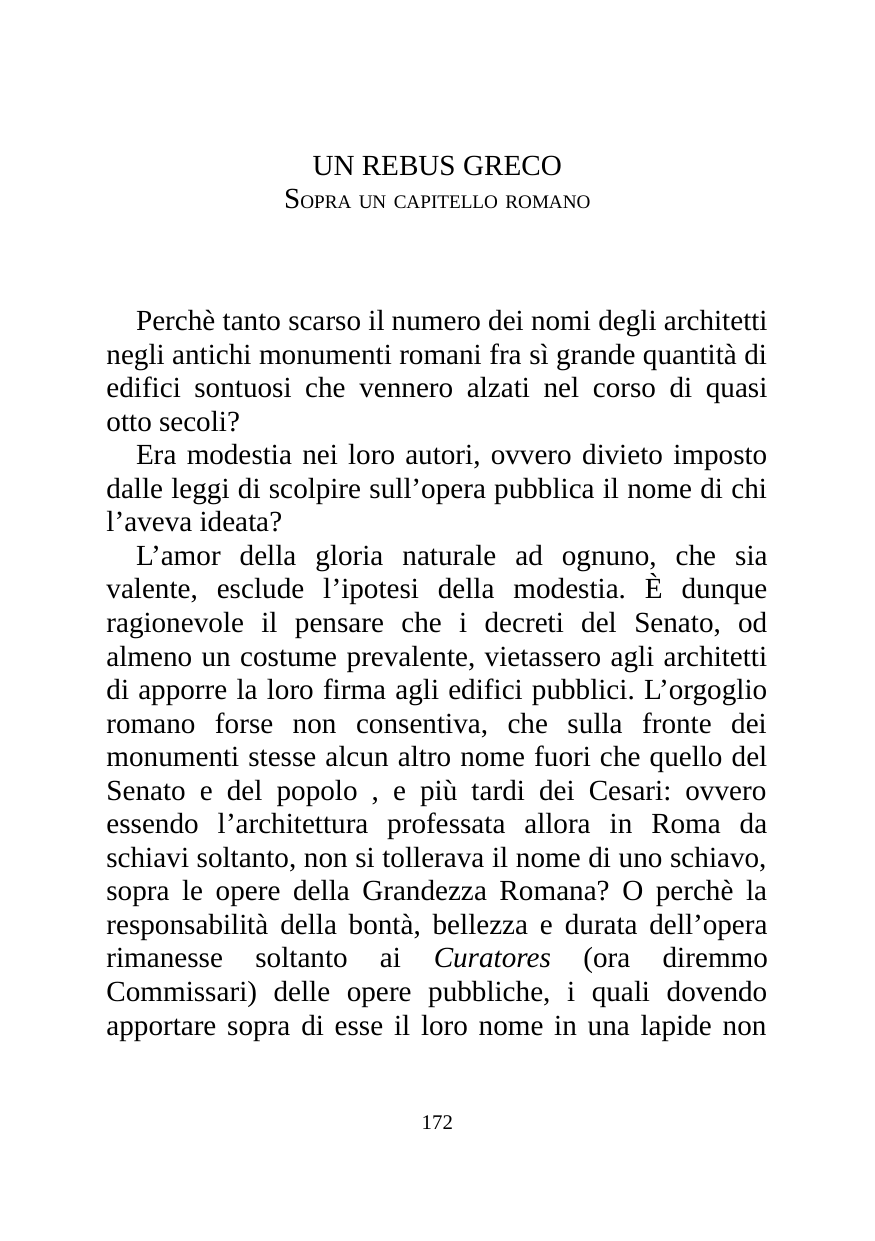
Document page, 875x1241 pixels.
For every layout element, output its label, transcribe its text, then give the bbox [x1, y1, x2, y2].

subtitle UN REBUS GRECO Sopra un capitello romano [106, 148, 768, 215]
text L’amor della gloria naturale ad ognuno, che sia valente, esclude l’ipotesi della modestia. È dunque ragionevole il pensare che i decreti del Senato, od almeno un costume prevalente, vietassero agli architetti di apporre la loro firma agli edifici pubblici. L’orgoglio romano forse non consentiva, che sulla fronte dei monumenti stesse alcun altro nome fuori che quello del Senato e del popolo , e più tardi dei Cesari: ovvero essendo l’architettura professata allora in Roma da schiavi soltanto, non si tollerava il nome di uno schiavo, sopra le opere della Grandezza Romana? O perchè la responsabilità della bontà, bellezza e durata dell’opera rimanesse soltanto ai Curatores (ora diremmo Commissari) delle opere pubbliche, i quali dovendo apportare sopra di esse il loro nome in una lapide non [106, 538, 768, 1041]
text Perchè tanto scarso il numero dei nomi degli architetti negli antichi monumenti romani fra sì grande quantità di edifici sontuosi che vennero alzati nel corso di quasi otto secoli? [106, 303, 768, 437]
text Era modestia nei loro autori, ovvero divieto imposto dalle leggi di scolpire sull’opera pubblica il nome di chi l’aveva ideata? [106, 437, 768, 538]
